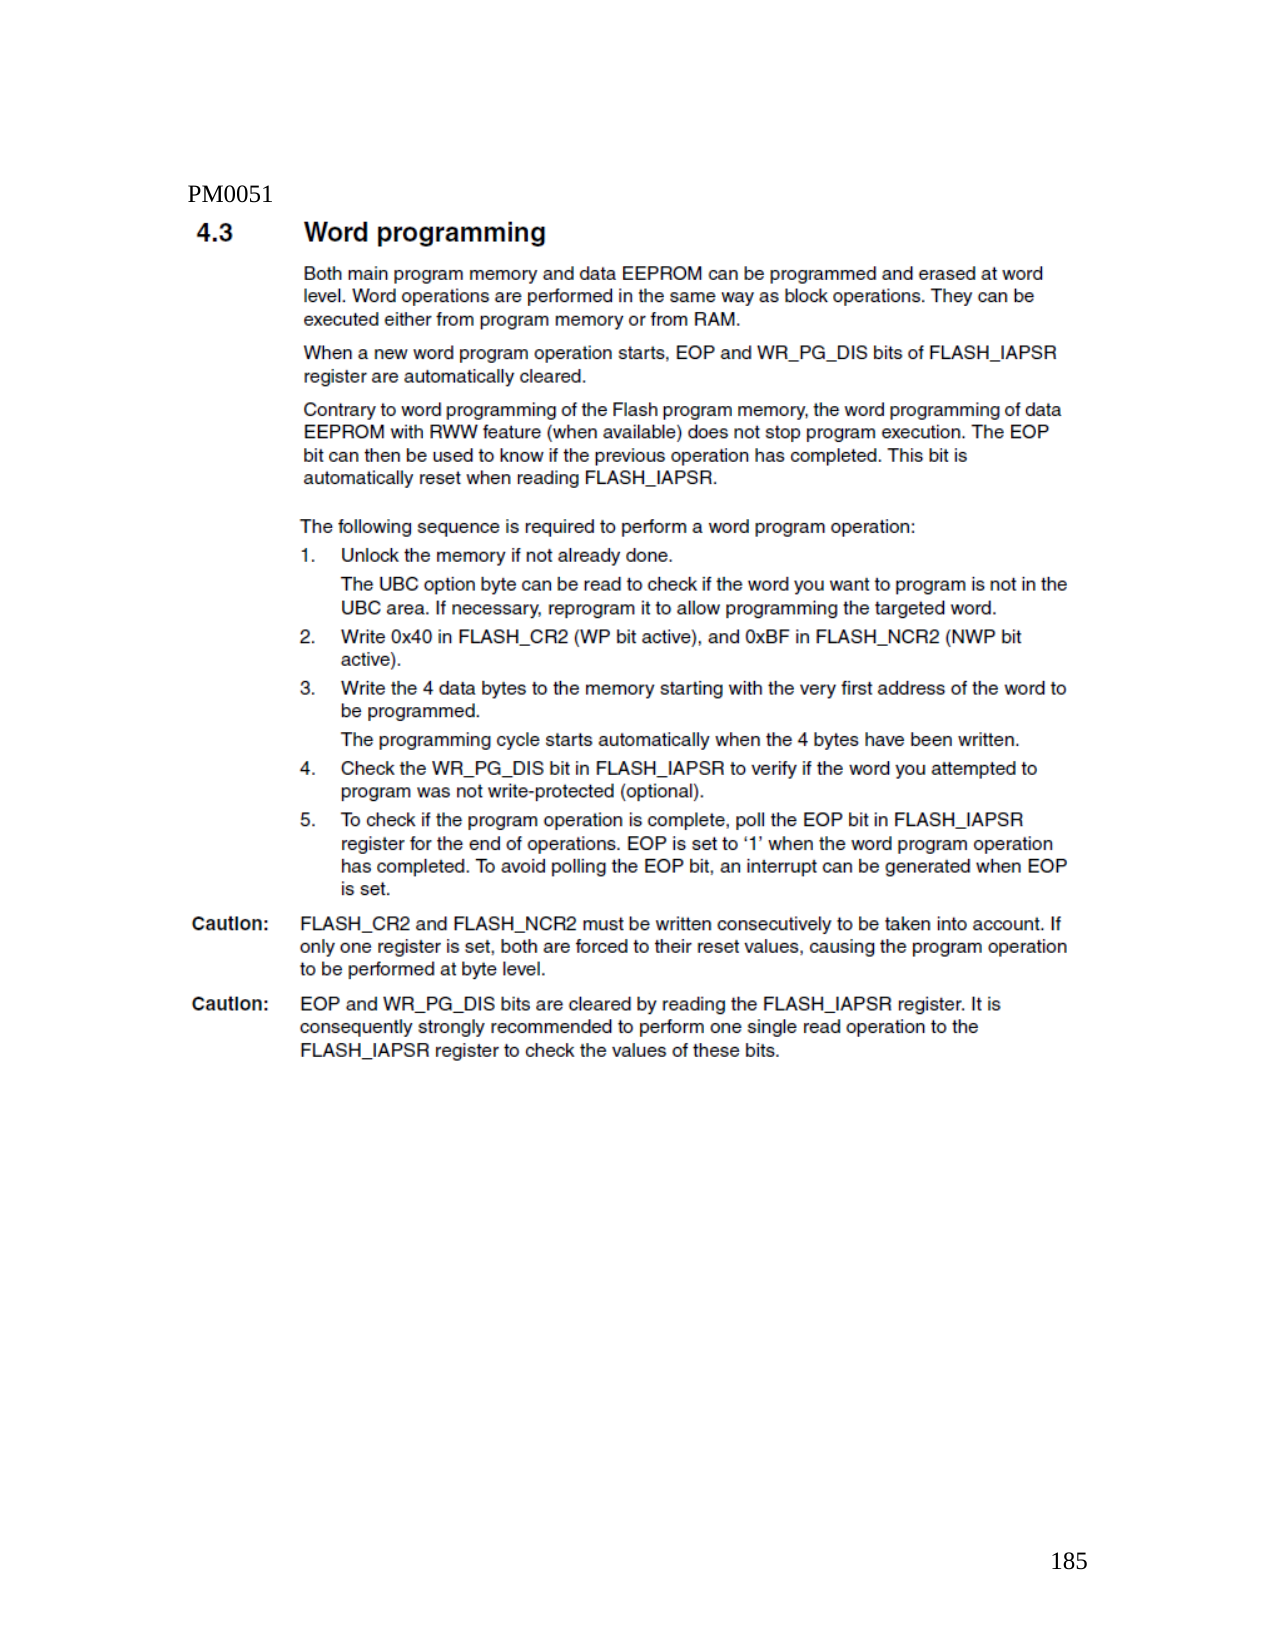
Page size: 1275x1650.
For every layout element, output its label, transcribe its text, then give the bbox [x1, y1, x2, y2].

text PM0051 [187, 179, 1087, 207]
picture [187, 207, 1082, 1067]
